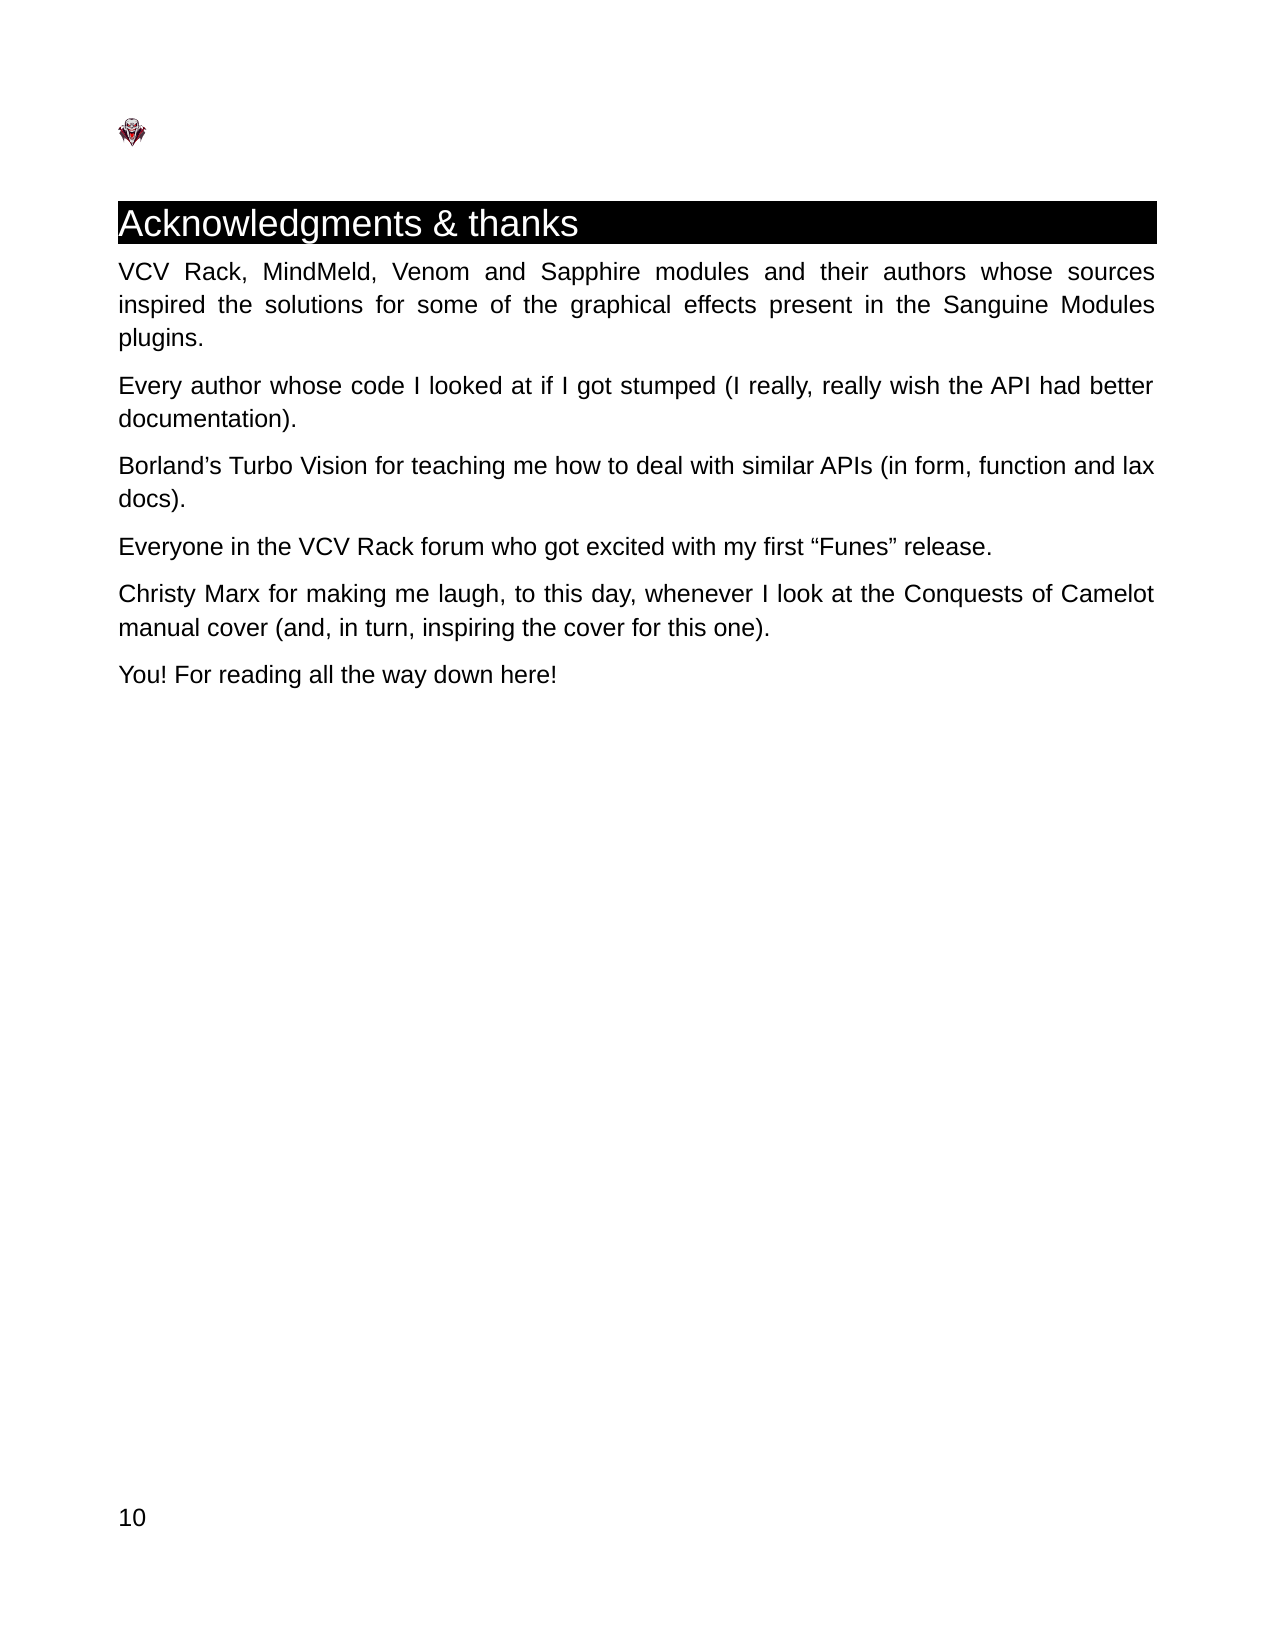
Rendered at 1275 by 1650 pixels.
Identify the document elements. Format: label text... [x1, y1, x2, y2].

text Everyone in the VCV Rack forum who got excited with my first “Funes” release. [118, 532, 1157, 561]
text Borland’s Turbo Vision for teaching me how to deal with similar APIs (in form, function and lax docs). [118, 451, 1157, 513]
subtitle Acknowledgments & thanks [118, 201, 1157, 244]
text VCV Rack, MindMeld, Venom and Sapphire modules and their authors whose sources inspired the solutions for some of the graphical effects present in the Sanguine Modules plugins. [118, 257, 1157, 352]
text Christy Marx for making me laugh, to this day, whenever I look at the Conquests of Camelot manual cover (and, in turn, inspiring the cover for this one). [118, 579, 1157, 641]
text Every author whose code I looked at if I got stumped (I really, really wish the API had better documentation). [118, 371, 1157, 432]
text You! For reading all the way down here! [118, 660, 1157, 689]
